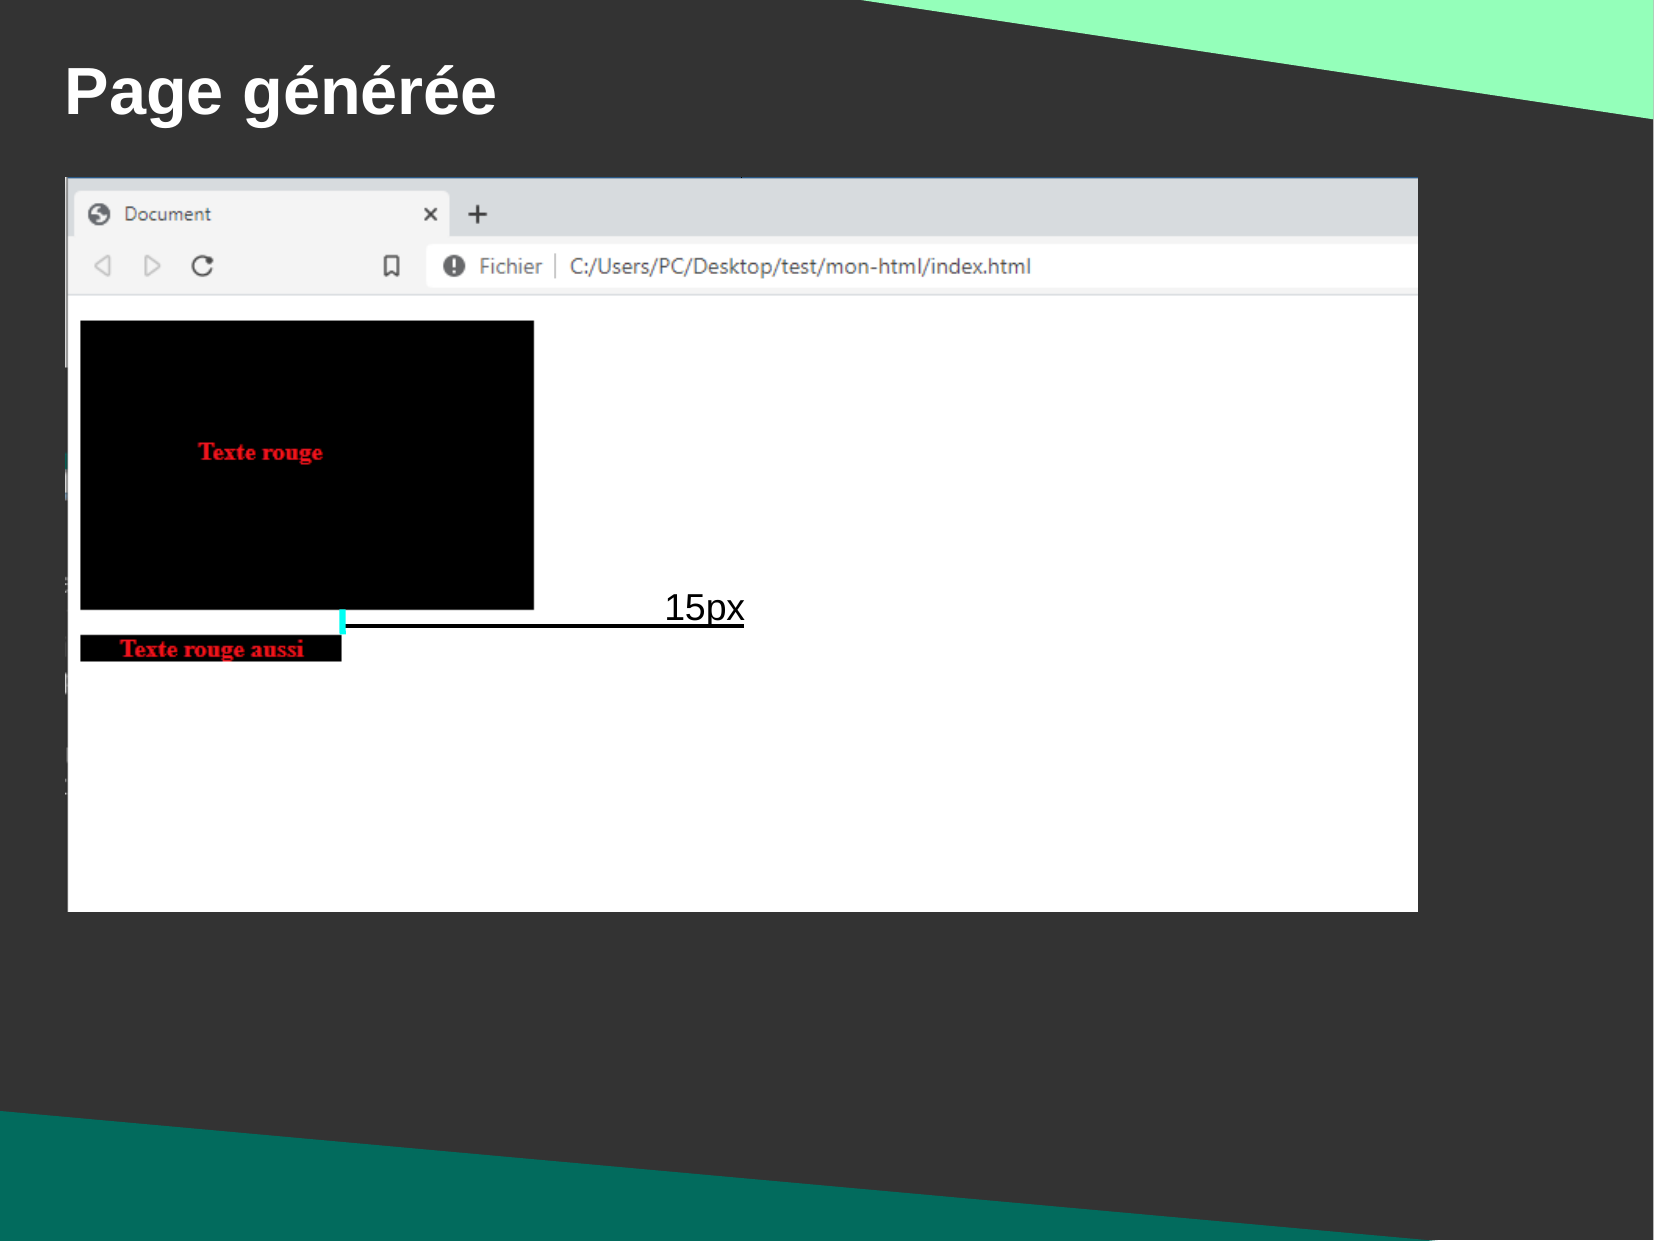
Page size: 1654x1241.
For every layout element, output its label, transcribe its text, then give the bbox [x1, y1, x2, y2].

picture [65, 177, 1418, 912]
text_box [860, 0, 1654, 120]
title Page générée [64, 54, 1553, 157]
text_box 15px [649, 578, 768, 636]
